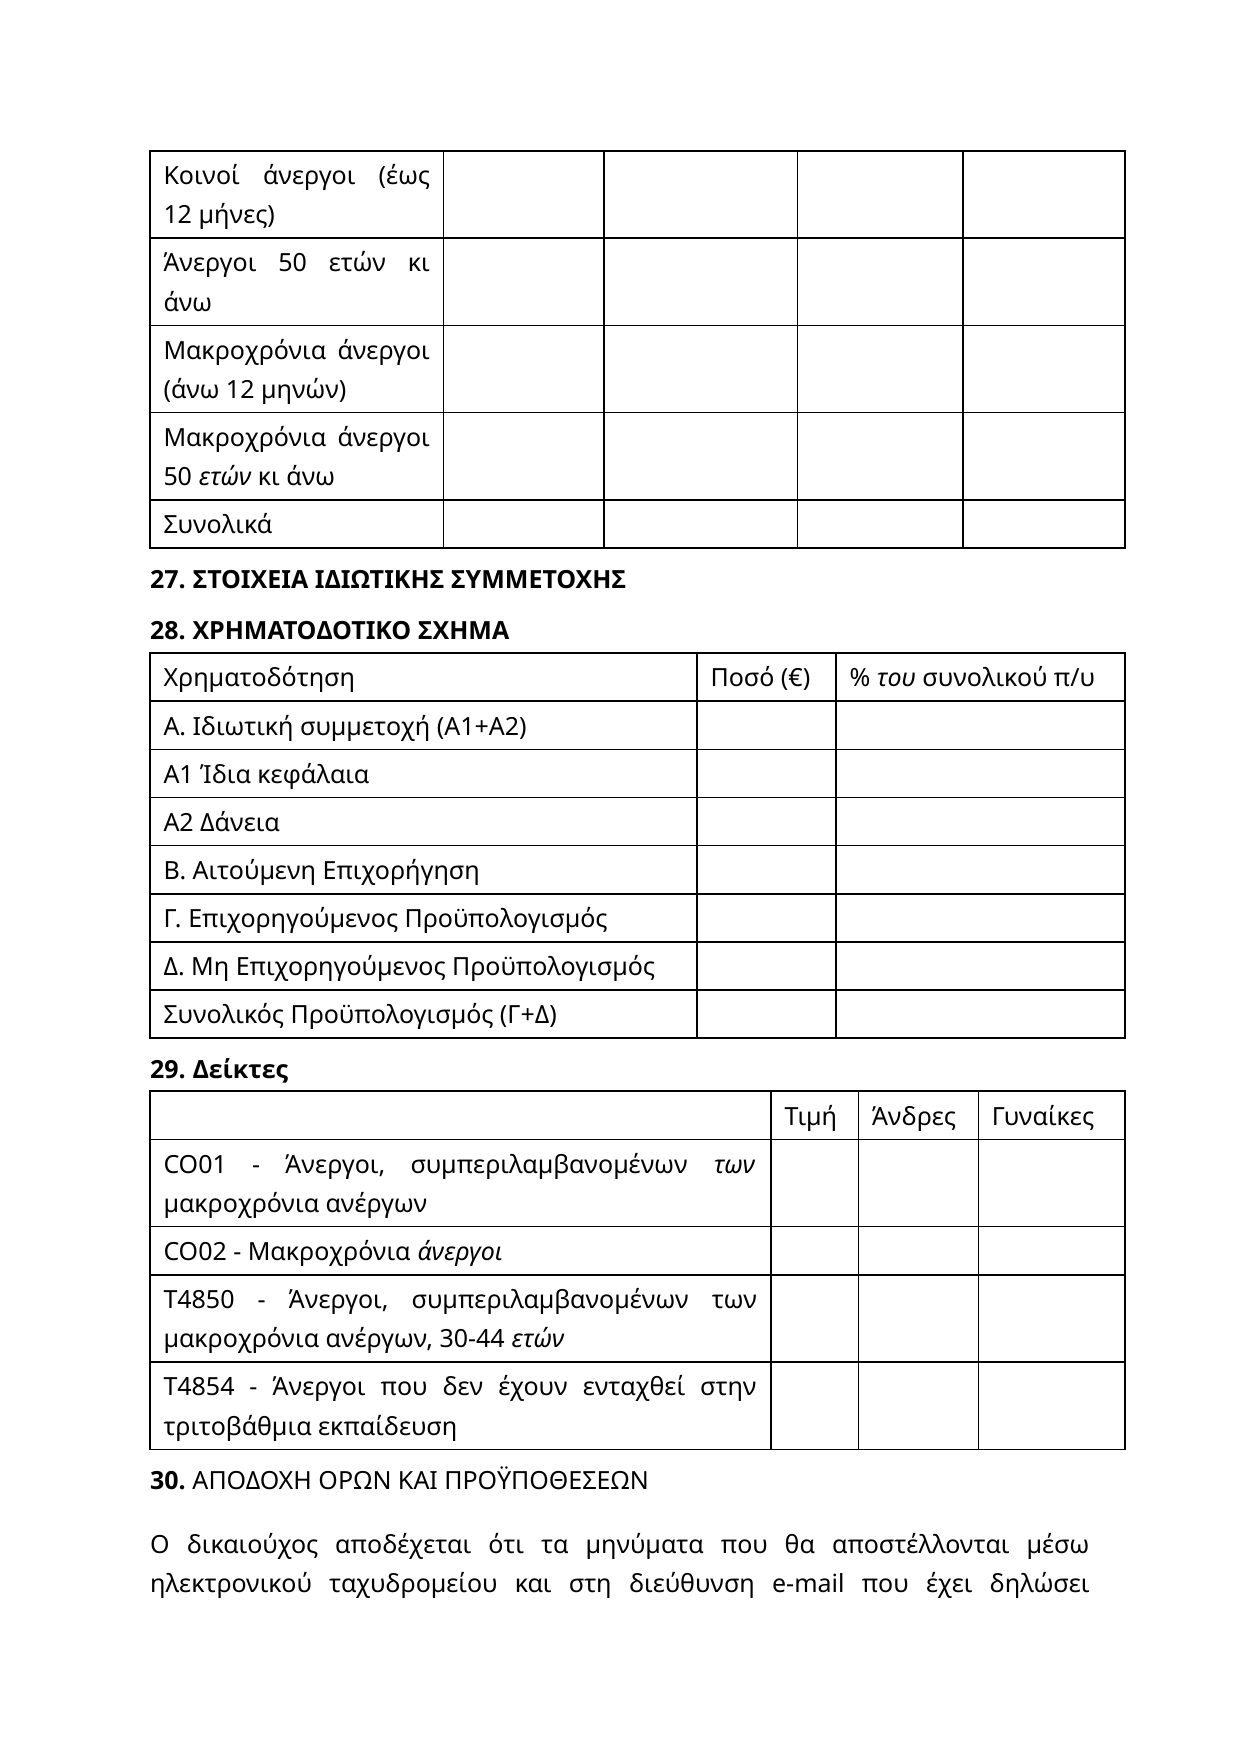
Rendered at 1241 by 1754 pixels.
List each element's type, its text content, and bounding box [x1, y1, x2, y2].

table_header Ποσό (€) [698, 654, 835, 700]
table_cell [837, 943, 1124, 989]
table_cell [772, 1276, 858, 1361]
table_cell [698, 846, 835, 893]
table_cell [859, 1363, 978, 1448]
table_header Χρηματοδότηση [151, 654, 696, 700]
table_cell [964, 152, 1124, 237]
table_cell [772, 1227, 858, 1274]
text 29. Δείκτες [150, 1051, 1090, 1085]
table_cell [698, 750, 835, 797]
text O δικαιούχος αποδέχεται ότι τα μηνύματα που θα αποστέλλονται μέσω ηλεκτρονικού ταχυδρομείου και στη διεύθυνση e-mail που έχει δηλώσει [150, 1527, 1090, 1600]
table_cell [772, 1140, 858, 1226]
table_cell [837, 846, 1124, 893]
table_cell [837, 895, 1124, 941]
table_cell [444, 239, 603, 324]
table_cell [837, 702, 1124, 748]
table_cell CO01 - Άνεργοι, συμπεριλαμβανομένων των μακροχρόνια ανέργων [151, 1140, 770, 1226]
table_cell Μακροχρόνια άνεργοι (άνω 12 μηνών) [151, 326, 443, 412]
table_cell [859, 1227, 978, 1274]
text 27. ΣΤΟΙΧΕΙΑ ΙΔΙΩΤΙΚΗΣ ΣΥΜΜΕΤΟΧΗΣ [150, 561, 1090, 595]
table_cell CO02 - Μακροχρόνια άνεργοι [151, 1227, 770, 1274]
table_cell [605, 152, 797, 237]
table_cell [798, 326, 962, 412]
table_cell [605, 326, 797, 412]
table_cell [964, 501, 1124, 547]
table_cell [444, 501, 603, 547]
table_cell [605, 413, 797, 499]
table_cell [964, 326, 1124, 412]
table_header Άνδρες [859, 1092, 978, 1138]
table_cell Συνολικά [151, 501, 443, 547]
text 30. ΑΠΟΔΟΧΗ ΟΡΩΝ ΚΑΙ ΠΡΟΫΠΟΘΕΣΕΩΝ [150, 1463, 1090, 1497]
table_cell [698, 895, 835, 941]
table_cell [698, 702, 835, 748]
table_cell T4850 - Άνεργοι, συμπεριλαμβανομένων των μακροχρόνια ανέργων, 30-44 ετών [151, 1276, 770, 1361]
table_cell [837, 750, 1124, 797]
table_header [151, 1092, 770, 1138]
table_cell Β. Αιτούμενη Επιχορήγηση [151, 846, 696, 893]
table_cell [444, 326, 603, 412]
table_cell [698, 943, 835, 989]
table_cell [979, 1227, 1124, 1274]
table_cell [444, 413, 603, 499]
table_cell [444, 152, 603, 237]
table_cell [698, 798, 835, 845]
table_cell A2 Δάνεια [151, 798, 696, 845]
table_cell [772, 1363, 858, 1448]
table_cell Α. Ιδιωτική συμμετοχή (A1+A2) [151, 702, 696, 748]
table_header Τιμή [772, 1092, 858, 1138]
table_cell [837, 991, 1124, 1037]
table_cell Μακροχρόνια άνεργοι 50 ετών κι άνω [151, 413, 443, 499]
table_cell [798, 501, 962, 547]
text 28. ΧΡΗΜΑΤΟΔΟΤΙΚΟ ΣΧΗΜΑ [150, 613, 1090, 647]
table_cell Συνολικός Προϋπολογισμός (Γ+Δ) [151, 991, 696, 1037]
table_cell [798, 239, 962, 324]
table_cell Άνεργοι 50 ετών κι άνω [151, 239, 443, 324]
table_cell [964, 413, 1124, 499]
table_header Γυναίκες [979, 1092, 1124, 1138]
table_header % του συνολικού π/υ [837, 654, 1124, 700]
table_cell T4854 - Άνεργοι που δεν έχουν ενταχθεί στην τριτοβάθμια εκπαίδευση [151, 1363, 770, 1448]
table_cell [698, 991, 835, 1037]
table_cell Δ. Μη Επιχορηγούμενος Προϋπολογισμός [151, 943, 696, 989]
table_cell [859, 1140, 978, 1226]
table_cell [605, 239, 797, 324]
table_cell Γ. Επιχορηγούμενος Προϋπολογισμός [151, 895, 696, 941]
table_cell [964, 239, 1124, 324]
table_cell [837, 798, 1124, 845]
table_cell [979, 1363, 1124, 1448]
table_cell A1 Ίδια κεφάλαια [151, 750, 696, 797]
table_cell [979, 1140, 1124, 1226]
table_cell [979, 1276, 1124, 1361]
table_cell [859, 1276, 978, 1361]
table_cell Κοινοί άνεργοι (έως 12 μήνες) [151, 152, 443, 237]
table_cell [798, 152, 962, 237]
table_cell [798, 413, 962, 499]
table_cell [605, 501, 797, 547]
